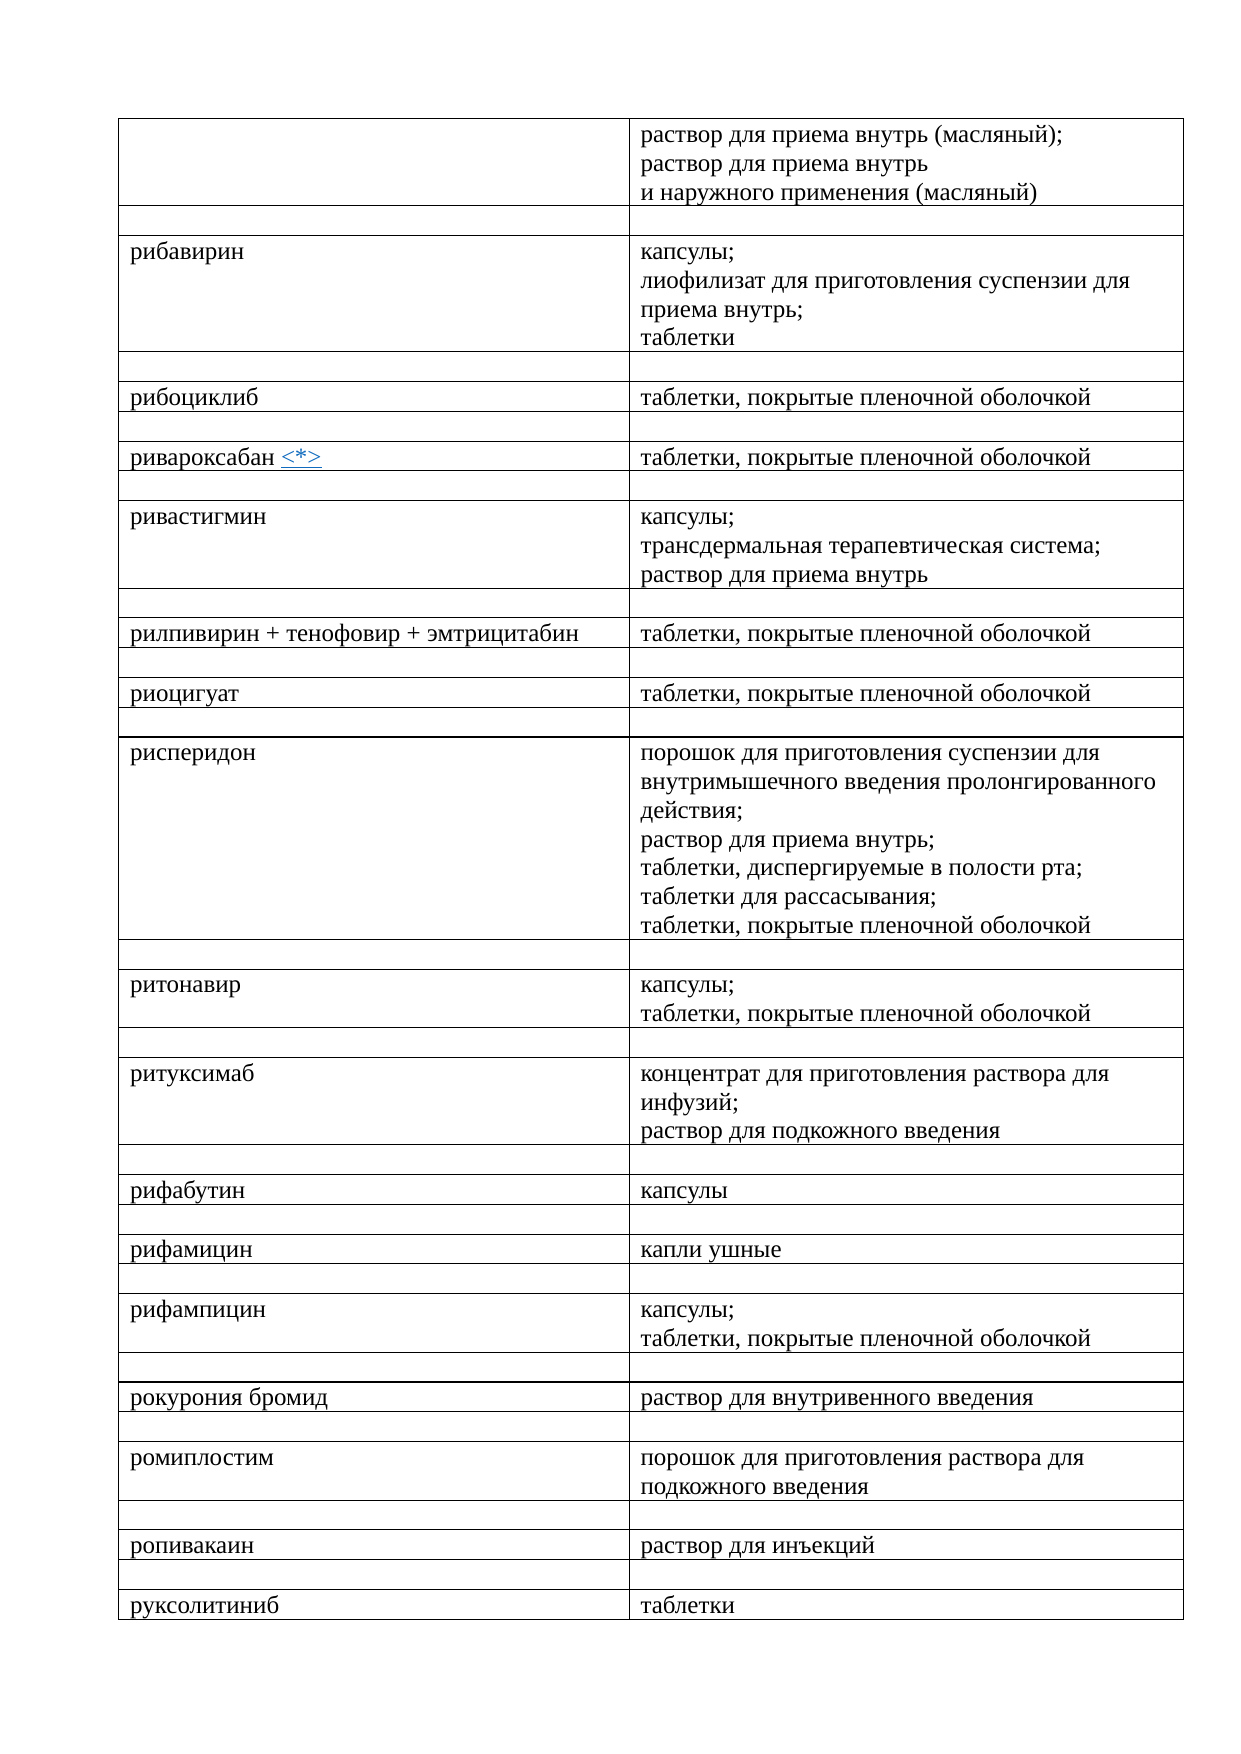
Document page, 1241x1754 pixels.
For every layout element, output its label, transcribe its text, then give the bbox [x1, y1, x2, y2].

table_cell [119, 352, 629, 381]
table_cell капли ушные [630, 1235, 1183, 1263]
table_cell [119, 708, 629, 736]
table_cell [630, 708, 1183, 736]
table_cell [630, 1028, 1183, 1057]
table_cell капсулы [630, 1175, 1183, 1204]
table_cell [119, 206, 629, 235]
table_cell [630, 940, 1183, 968]
table_cell ропивакаин [119, 1530, 629, 1559]
table_cell рибавирин [119, 236, 629, 351]
table_cell [119, 1028, 629, 1057]
table_cell [119, 940, 629, 968]
table_cell раствор для инъекций [630, 1530, 1183, 1559]
table_cell [119, 589, 629, 617]
table_cell рифампицин [119, 1294, 629, 1352]
table_cell [119, 412, 629, 441]
table_cell таблетки [630, 1590, 1183, 1619]
table_cell раствор для приема внутрь (масляный); раствор для приема внутрь и наружного применения (масляный) [630, 119, 1183, 205]
table_cell рилпивирин + тенофовир + эмтрицитабин [119, 618, 629, 647]
table_cell рифамицин [119, 1235, 629, 1263]
table_cell [630, 206, 1183, 235]
table_cell рибоциклиб [119, 382, 629, 411]
table_cell [630, 471, 1183, 500]
table_cell ривастигмин [119, 501, 629, 587]
table_cell [630, 1145, 1183, 1174]
table_cell [119, 1501, 629, 1529]
table_cell порошок для приготовления суспензии для внутримышечного введения пролонгированного действия; раствор для приема внутрь; таблетки, диспергируемые в полости рта; таблетки для рассасывания; таблетки, покрытые пленочной оболочкой [630, 738, 1183, 939]
table_cell [630, 648, 1183, 677]
table_cell [119, 1560, 629, 1589]
table_cell таблетки, покрытые пленочной оболочкой [630, 442, 1183, 470]
table_cell ривароксабан <*> [119, 442, 629, 470]
table_cell [119, 1145, 629, 1174]
table_cell таблетки, покрытые пленочной оболочкой [630, 678, 1183, 707]
table_cell [630, 1412, 1183, 1441]
table_cell [119, 471, 629, 500]
table_cell [630, 1264, 1183, 1293]
table_cell рифабутин [119, 1175, 629, 1204]
table_cell ритуксимаб [119, 1058, 629, 1144]
table_cell [119, 1205, 629, 1233]
table_cell [119, 119, 629, 205]
table_cell порошок для приготовления раствора для подкожного введения [630, 1442, 1183, 1499]
table_cell [630, 1501, 1183, 1529]
table_cell капсулы; таблетки, покрытые пленочной оболочкой [630, 970, 1183, 1027]
table_cell [630, 412, 1183, 441]
table_cell ритонавир [119, 970, 629, 1027]
table_cell [119, 648, 629, 677]
table_cell [630, 352, 1183, 381]
table_cell [119, 1264, 629, 1293]
table_cell раствор для внутривенного введения [630, 1383, 1183, 1411]
table_cell [630, 1353, 1183, 1381]
table_cell руксолитиниб [119, 1590, 629, 1619]
table_cell таблетки, покрытые пленочной оболочкой [630, 618, 1183, 647]
table_cell таблетки, покрытые пленочной оболочкой [630, 382, 1183, 411]
table_cell рисперидон [119, 738, 629, 939]
table_cell капсулы; таблетки, покрытые пленочной оболочкой [630, 1294, 1183, 1352]
table_cell капсулы; лиофилизат для приготовления суспензии для приема внутрь; таблетки [630, 236, 1183, 351]
table_cell ромиплостим [119, 1442, 629, 1499]
table_cell [630, 1560, 1183, 1589]
table_cell [119, 1412, 629, 1441]
table_cell капсулы; трансдермальная терапевтическая система; раствор для приема внутрь [630, 501, 1183, 587]
table_cell [119, 1353, 629, 1381]
table_cell [630, 589, 1183, 617]
table_cell риоцигуат [119, 678, 629, 707]
table_cell [630, 1205, 1183, 1233]
table_cell концентрат для приготовления раствора для инфузий; раствор для подкожного введения [630, 1058, 1183, 1144]
table_cell рокурония бромид [119, 1383, 629, 1411]
